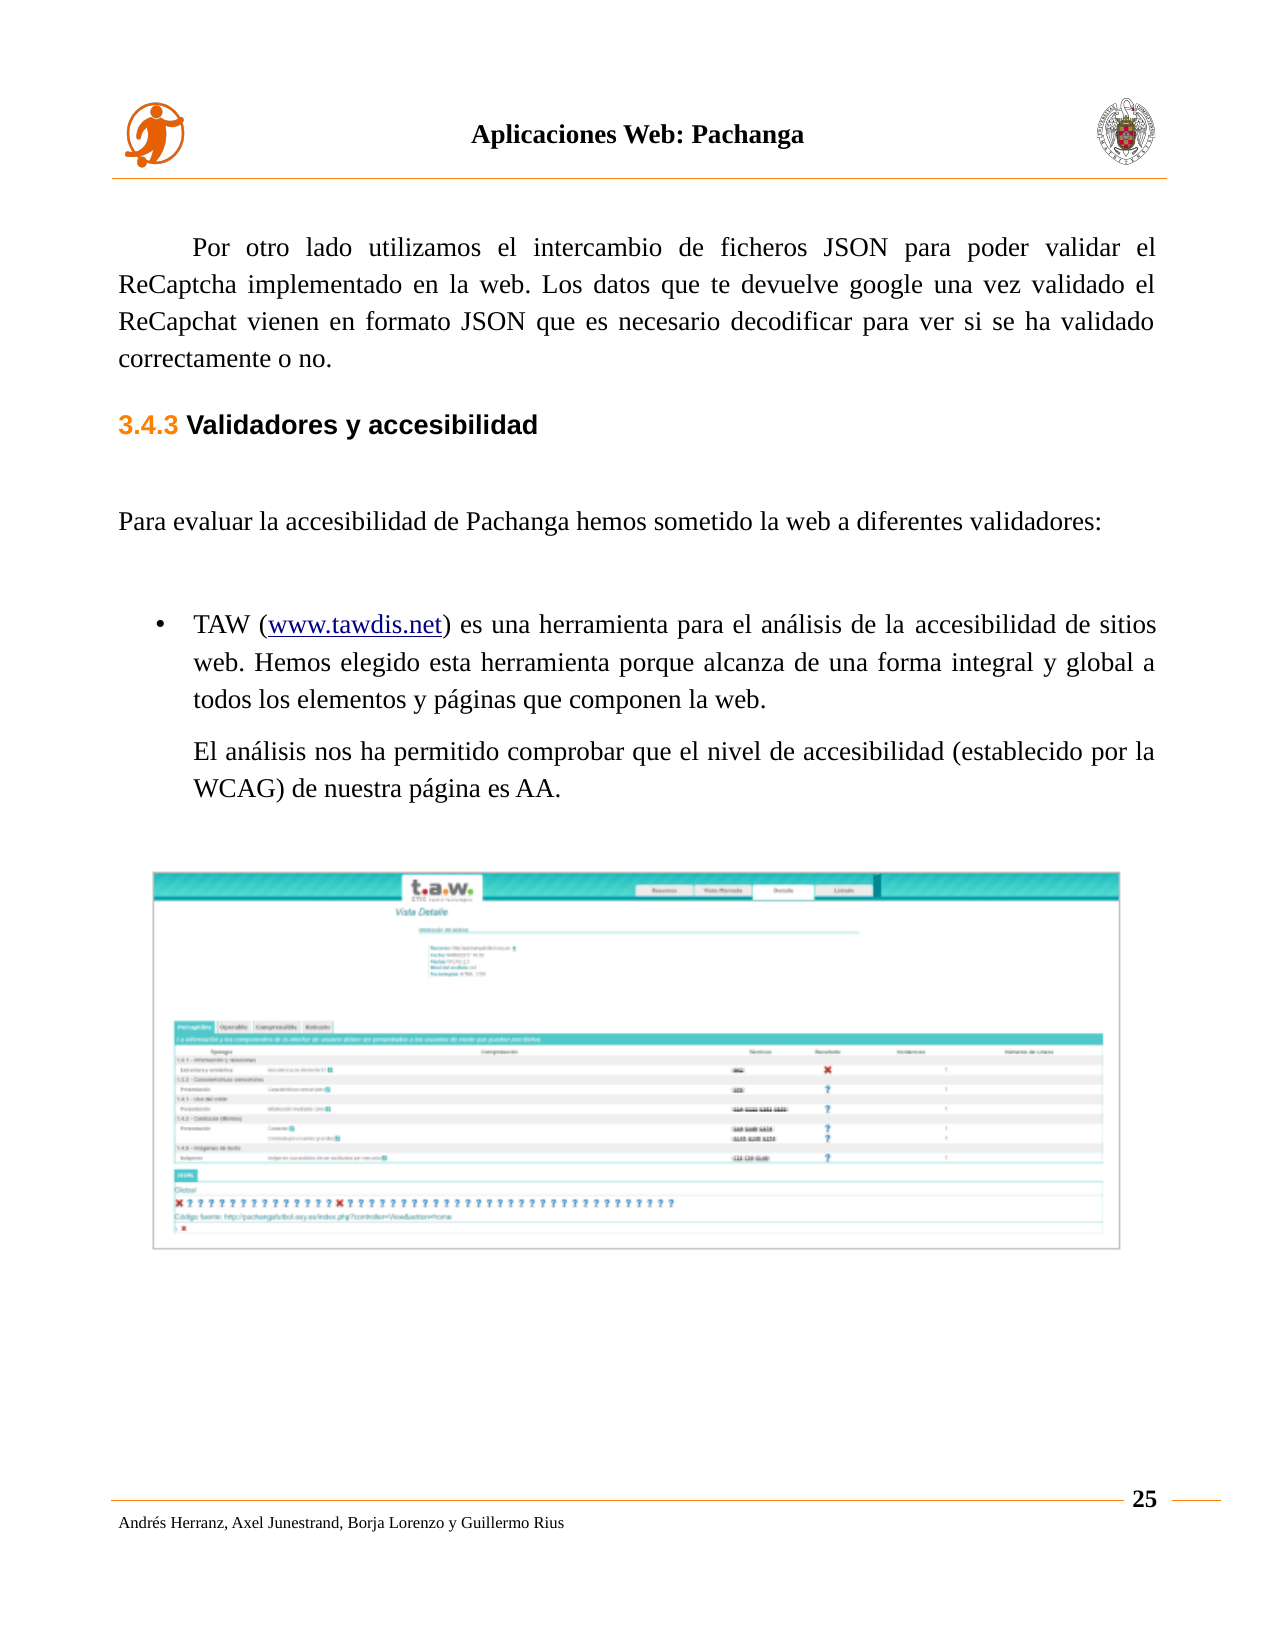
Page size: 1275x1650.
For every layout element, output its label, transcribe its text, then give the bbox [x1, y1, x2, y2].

text Para evaluar la accesibilidad de Pachanga hemos sometido la web a diferentes validadores: [118, 504, 1157, 536]
picture [1095, 96, 1157, 167]
picture [145, 861, 1130, 1253]
picture [118, 94, 188, 178]
list TAW (www.tawdis.net) es una herramienta para el análisis de la accesibilidad de sitios web. Hemos elegido esta herramienta porque alcanza de una forma integral y global a todos los elementos y páginas que componen la web. [156, 608, 1157, 714]
text Por otro lado utilizamos el intercambio de ficheros JSON para poder validar el ReCaptcha implementado en la web. Los datos que te devuelve google una vez validado el ReCapchat vienen en formato JSON que es necesario decodificar para ver si se ha validado correctamente o no. [118, 231, 1157, 374]
subtitle 3.4.3 Validadores y accesibilidad [118, 409, 1157, 440]
list El análisis nos ha permitido comprobar que el nivel de accesibilidad (establecido por la WCAG) de nuestra página es AA. [156, 735, 1157, 803]
